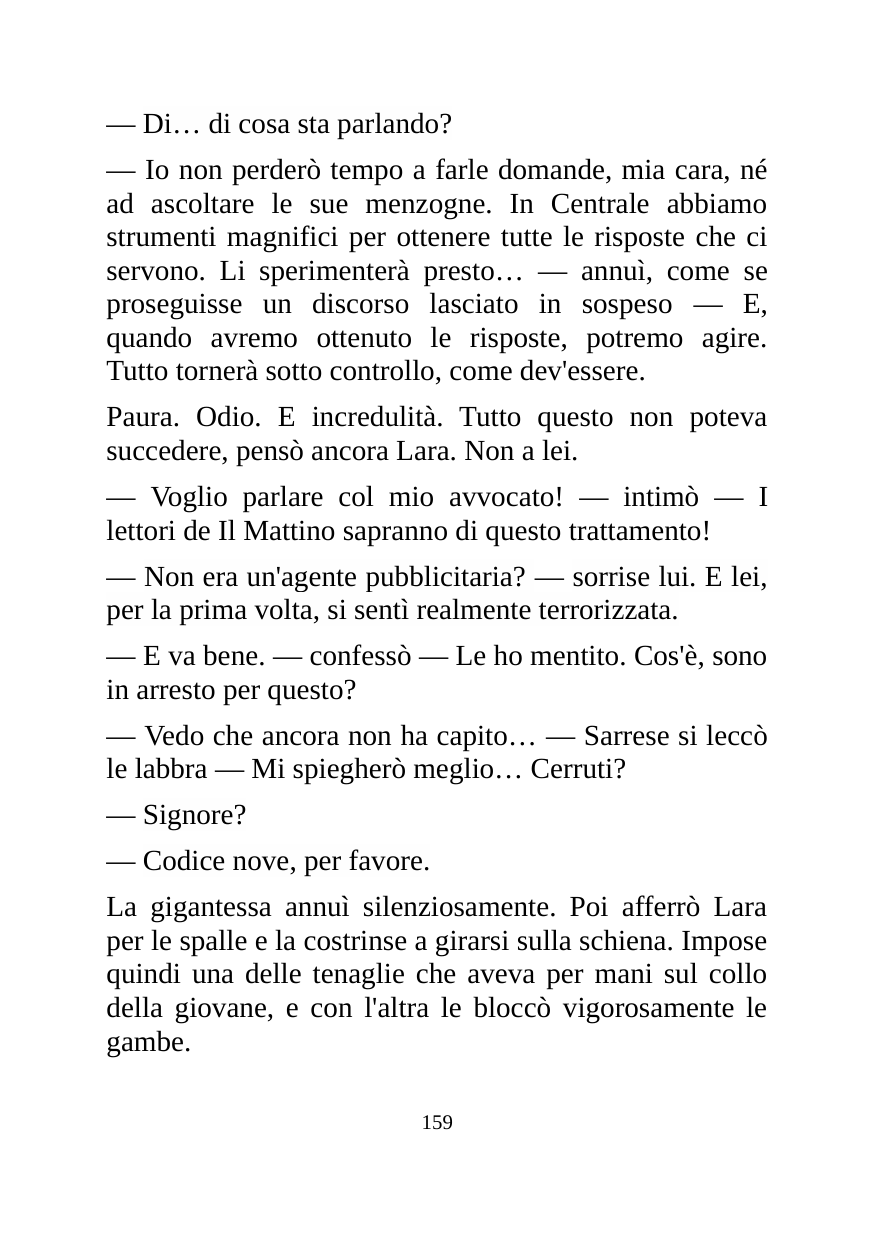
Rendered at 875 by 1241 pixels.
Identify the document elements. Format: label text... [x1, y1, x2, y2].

text — E va bene. — confessò — Le ho mentito. Cos'è, sono in arresto per questo? [106, 638, 768, 705]
text — Signore? [106, 797, 768, 831]
text — Voglio parlare col mio avvocato! — intimò — I lettori de Il Mattino sapranno di questo trattamento! [106, 479, 768, 546]
text — Vedo che ancora non ha capito… — Sarrese si leccò le labbra — Mi spiegherò meglio… Cerruti? [106, 718, 768, 785]
text Paura. Odio. E incredulità. Tutto questo non poteva succedere, pensò ancora Lara. Non a lei. [106, 399, 768, 467]
text — Di… di cosa sta parlando? [106, 106, 768, 140]
text — Codice nove, per favore. [106, 843, 768, 877]
text — Non era un'agente pubblicitaria? — sorrise lui. E lei, per la prima volta, si sentì realmente terrorizzata. [106, 559, 768, 626]
text La gigantessa annuì silenziosamente. Poi afferrò Lara per le spalle e la costrinse a girarsi sulla schiena. Impose quindi una delle tenaglie che aveva per mani sul collo della giovane, e con l'altra le bloccò vigorosamente le gambe. [106, 889, 768, 1057]
text — Io non perderò tempo a farle domande, mia cara, né ad ascoltare le sue menzogne. In Centrale abbiamo strumenti magnifici per ottenere tutte le risposte che ci servono. Li sperimenterà presto… — annuì, come se proseguisse un discorso lasciato in sospeso — E, quando avremo ottenuto le risposte, potremo agire. Tutto tornerà sotto controllo, come dev'essere. [106, 152, 768, 387]
